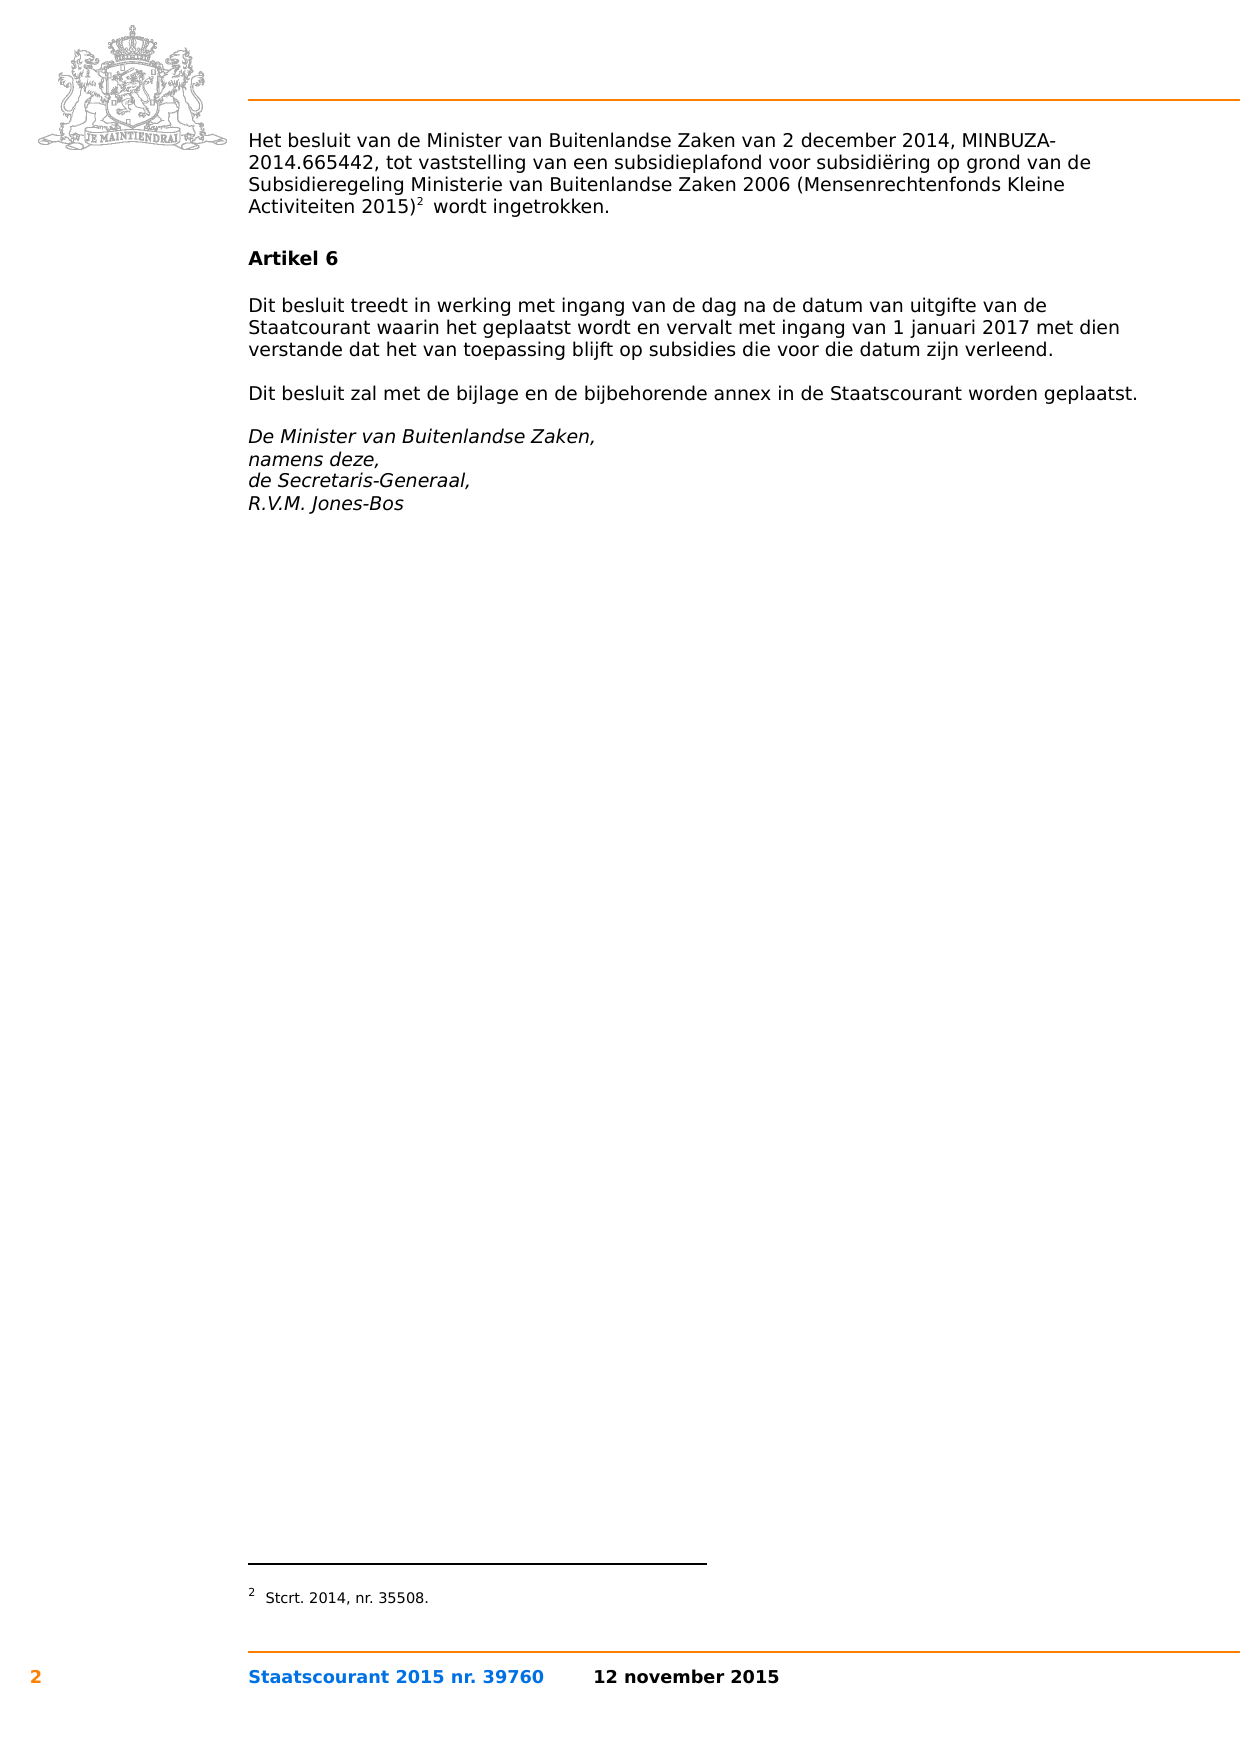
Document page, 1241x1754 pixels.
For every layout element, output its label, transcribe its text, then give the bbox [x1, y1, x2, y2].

text De Minister van Buitenlandse Zaken, namens deze, de Secretaris-Generaal, R.V.M. Jones-Bos [248, 426, 1163, 514]
text Stcrt. 2014, nr. 35508. [248, 1586, 1163, 1608]
text Dit besluit treedt in werking met ingang van de dag na de datum van uitgifte van de Staatcourant waarin het geplaatst wordt en vervalt met ingang van 1 januari 2017 met dien verstande dat het van toepassing blijft op subsidies die voor die datum zijn verleend. [248, 295, 1163, 361]
text Dit besluit zal met de bijlage en de bijbehorende annex in de Staatscourant worden geplaatst. [248, 383, 1163, 404]
picture [38, 25, 227, 150]
subtitle Artikel 6 [248, 248, 1163, 270]
text Het besluit van de Minister van Buitenlandse Zaken van 2 december 2014, MINBUZA-2014.665442, tot vaststelling van een subsidieplafond voor subsidiëring op grond van de Subsidieregeling Ministerie van Buitenlandse Zaken 2006 (Mensenrechtenfonds Kleine Activiteiten 2015) wordt ingetrokken. [248, 130, 1163, 218]
